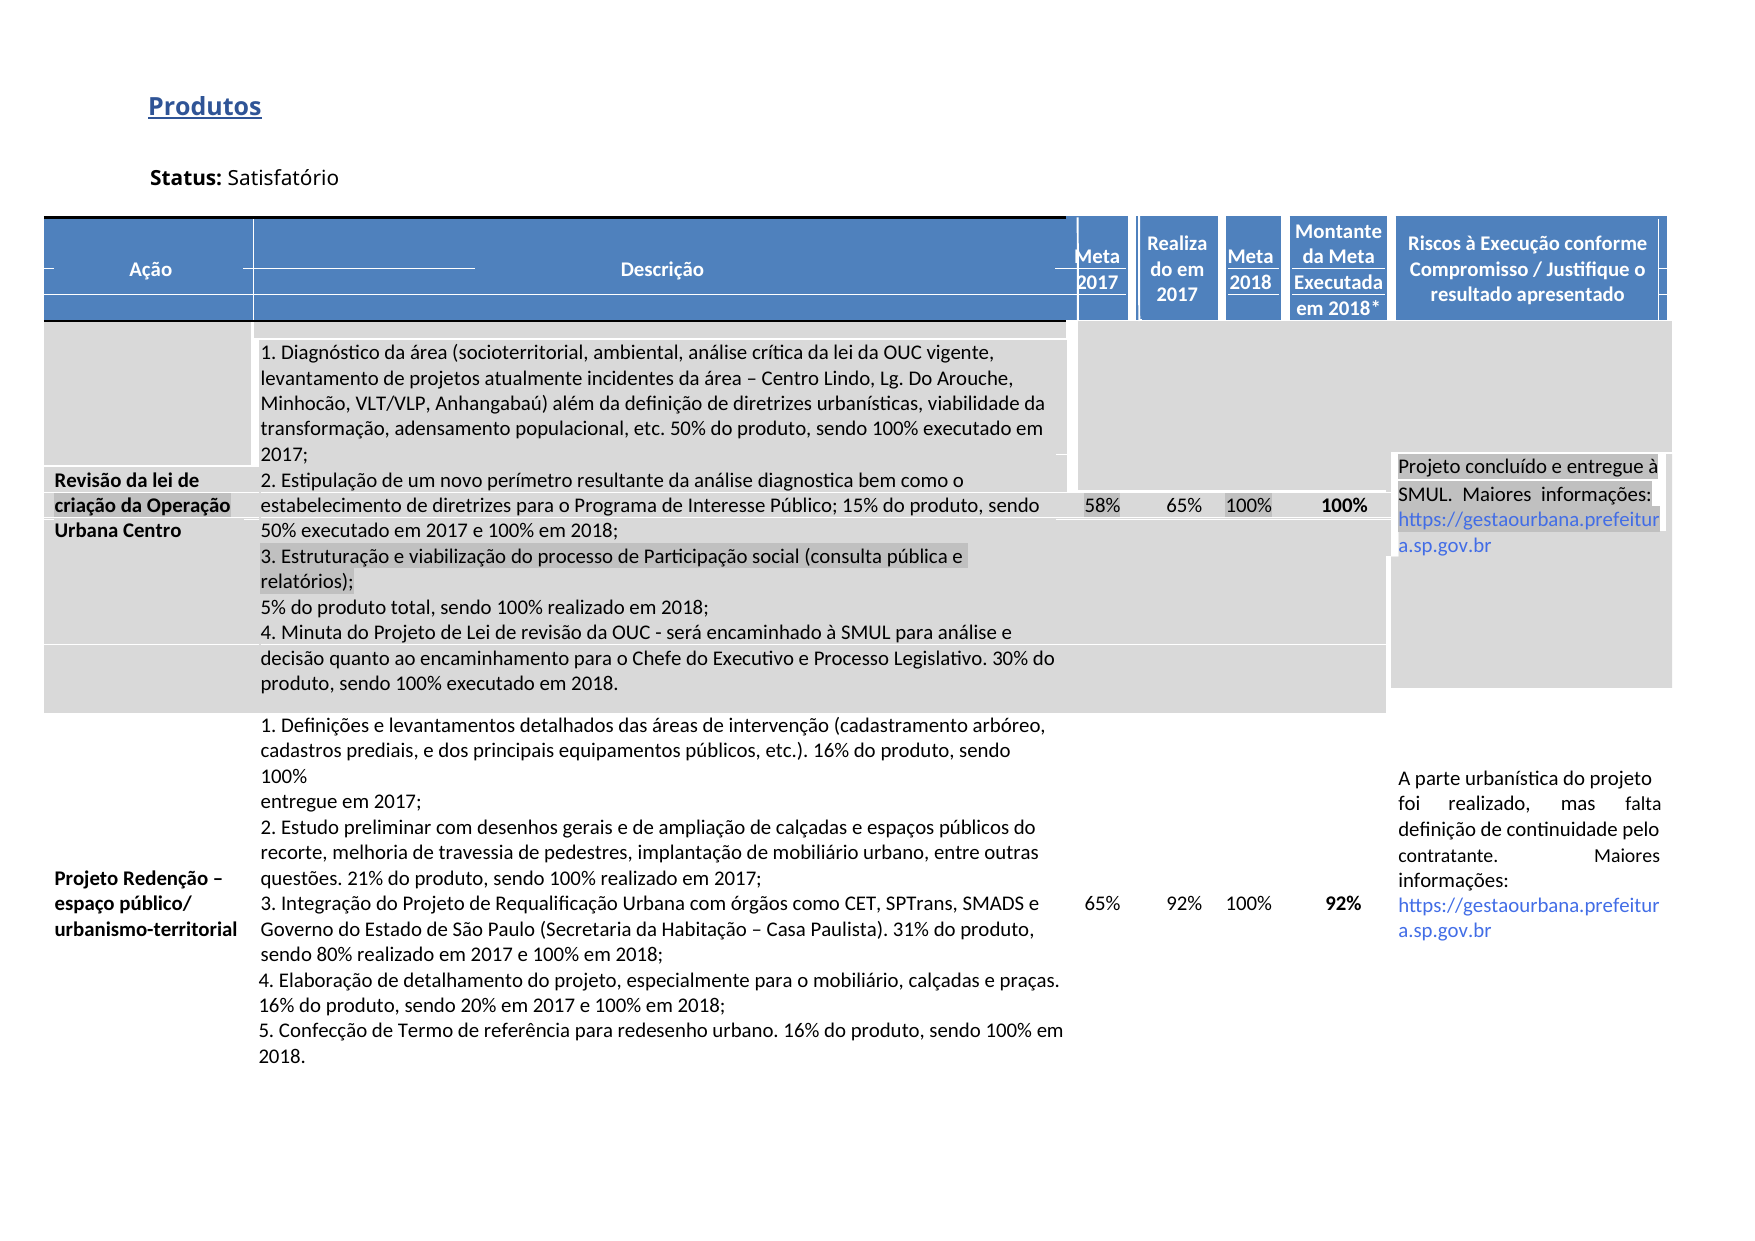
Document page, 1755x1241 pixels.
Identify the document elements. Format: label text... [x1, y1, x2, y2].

table_cell [44, 295, 54, 307]
table_header [1066, 163, 1074, 191]
table_cell [1285, 543, 1386, 556]
table_cell [1272, 645, 1285, 670]
table_cell [1210, 738, 1272, 788]
table_cell [1055, 281, 1066, 294]
table_cell [1387, 244, 1396, 256]
table_cell 5% do produto total, sendo 100% realizado em 2018; [261, 594, 1056, 619]
table_cell [1386, 520, 1391, 543]
table_cell 1. Definições e levantamentos detalhados das áreas de intervenção (cadastramento arbóreo, [260, 713, 1056, 738]
table_cell [1067, 916, 1120, 941]
table_header [1067, 340, 1078, 365]
table_cell [254, 269, 475, 281]
table_cell [44, 244, 54, 256]
table_cell [1210, 696, 1272, 713]
table_header [1386, 163, 1397, 191]
table_cell [54, 219, 243, 244]
table_cell [44, 269, 54, 281]
table_cell [1210, 789, 1272, 814]
table_cell Realiza [1141, 219, 1216, 256]
table_cell [1285, 840, 1386, 865]
table_cell [1659, 256, 1667, 268]
table_cell [243, 269, 253, 281]
table_header 1. Diagnóstico da área (socioterritorial, ambiental, análise crítica da lei da OUC vigente, [261, 340, 1056, 365]
table_cell [475, 307, 1055, 320]
table_cell [244, 916, 260, 941]
table_cell [1387, 256, 1396, 268]
table_cell recorte, melhoria de travessia de pedestres, implantação de mobiliário urbano, entre outras [260, 840, 1056, 865]
table_cell [1134, 814, 1210, 839]
table_cell [44, 256, 54, 268]
table_cell [1067, 441, 1078, 454]
table_cell [44, 865, 54, 890]
table_cell [1667, 307, 1673, 320]
table_cell Riscos à Execução conforme [1398, 219, 1658, 256]
table_header [1127, 163, 1137, 191]
table_cell [1055, 322, 1066, 338]
table_cell [1386, 890, 1395, 916]
table_cell [1120, 713, 1134, 738]
table_cell 4. Minuta do Projeto de Lei de revisão da OUC - será encaminhado à SMUL para análise e [261, 619, 1056, 644]
table_cell Compromisso / Justifique o [1398, 256, 1658, 281]
text 5. Confecção de Termo de referência para redesenho urbano. 16% do produto, sendo 100% em [258, 1018, 1398, 1043]
table_cell 2017 [1079, 269, 1126, 294]
table_cell [1210, 916, 1272, 941]
table_cell [1659, 295, 1667, 307]
table_cell [54, 244, 243, 256]
table_cell [1272, 696, 1285, 713]
table_cell [1210, 543, 1272, 556]
table_cell [1079, 307, 1126, 320]
table_cell [1120, 941, 1134, 967]
table_cell [44, 645, 54, 670]
table_cell [1067, 390, 1078, 416]
table_cell [44, 738, 54, 788]
table_cell [1128, 295, 1136, 307]
table_cell [1134, 556, 1210, 594]
table_cell [1659, 269, 1667, 281]
table_cell [1285, 619, 1386, 644]
table_cell [1120, 645, 1134, 670]
table_cell [1272, 543, 1285, 556]
table_cell 2. Estudo preliminar com desenhos gerais e de ampliação de calçadas e espaços públicos do [260, 814, 1056, 839]
table_cell [244, 670, 259, 696]
table_cell [54, 281, 243, 294]
table_cell [1285, 789, 1386, 814]
table_cell [44, 916, 54, 941]
table_cell [1386, 594, 1391, 619]
table_cell [1120, 493, 1134, 517]
table_cell [244, 941, 260, 967]
table_cell [44, 219, 54, 244]
table_cell [54, 307, 243, 320]
table_cell [1386, 493, 1391, 517]
table_cell [44, 543, 54, 556]
table_cell [1386, 814, 1395, 839]
table_cell 100% [1285, 493, 1386, 517]
text foi realizado, mas falta [1398, 790, 1671, 816]
table_cell [1272, 594, 1285, 619]
table_cell [44, 713, 54, 738]
table_cell [44, 840, 54, 865]
table_cell [1397, 191, 1658, 216]
table_cell [1387, 269, 1396, 281]
table_cell [54, 295, 243, 307]
table_header Status: Satisfatório [54, 163, 475, 191]
table_cell [254, 219, 475, 244]
table_header [1227, 163, 1280, 191]
table_cell [254, 244, 475, 256]
table_cell [1134, 543, 1210, 556]
table_cell [1659, 307, 1667, 320]
table_cell [1386, 645, 1391, 670]
table_cell [1285, 520, 1386, 543]
table_cell [1386, 840, 1395, 865]
text 2018. [258, 1043, 1398, 1068]
table_cell [1056, 455, 1067, 467]
table_cell [1067, 619, 1120, 644]
table_header [1280, 163, 1291, 191]
table_cell [1066, 244, 1074, 268]
table_cell [1067, 738, 1120, 788]
table_cell [1272, 865, 1285, 890]
table_cell [1056, 390, 1067, 416]
table_cell [1067, 941, 1120, 967]
table_cell [1056, 941, 1067, 967]
table_cell [1056, 865, 1067, 890]
table_cell [1228, 219, 1279, 244]
table_cell [1291, 191, 1386, 216]
text https://gestaourbana.prefeitur [1398, 892, 1671, 918]
table_cell [1134, 941, 1210, 967]
table_cell [475, 322, 1055, 338]
table_cell [1280, 191, 1291, 216]
table_cell 2018 [1228, 269, 1279, 294]
table_cell [1120, 814, 1134, 839]
table_cell [1285, 696, 1386, 713]
table_cell [1056, 645, 1067, 670]
table_cell [1127, 191, 1137, 216]
table_header [475, 163, 1055, 191]
table_cell [1055, 295, 1066, 307]
table_cell [1272, 670, 1285, 696]
table_cell [1386, 738, 1395, 788]
table_cell [1055, 256, 1066, 268]
table_cell [1067, 670, 1120, 696]
table_cell [54, 840, 244, 865]
table_cell Governo do Estado de São Paulo (Secretaria da Habitação – Casa Paulista). 31% do produto, [260, 916, 1056, 941]
table_cell espaço público/ [54, 890, 244, 916]
table_cell [1128, 256, 1136, 268]
table_cell [1067, 520, 1120, 543]
table_cell [1667, 269, 1673, 281]
table_cell [1386, 916, 1395, 941]
table_cell [1272, 619, 1285, 644]
table_cell [1285, 670, 1386, 696]
table_cell [1067, 416, 1078, 441]
table_cell [1128, 244, 1136, 256]
table_cell sendo 80% realizado em 2017 e 100% em 2018; [260, 941, 1056, 967]
table_cell [54, 543, 244, 556]
table_cell 92% [1272, 890, 1386, 916]
table_cell [1398, 307, 1658, 320]
table_cell [1056, 670, 1067, 696]
table_cell [44, 467, 54, 492]
table_cell [1067, 814, 1120, 839]
table_cell [244, 645, 259, 670]
table_cell [44, 191, 54, 216]
table_cell [1067, 556, 1120, 594]
table_cell em 2018* [1292, 295, 1385, 320]
table_cell [44, 520, 54, 543]
table_cell [1272, 520, 1285, 543]
table_cell [261, 696, 1056, 713]
table_cell [1667, 244, 1673, 256]
table_cell [1056, 441, 1067, 454]
table_cell [1659, 191, 1667, 216]
table_cell [1387, 295, 1396, 307]
table_cell Ação [54, 256, 243, 281]
table_cell [243, 219, 253, 244]
table_cell 58% [1067, 493, 1120, 517]
table_cell 65% [1134, 493, 1210, 517]
table_cell [475, 191, 1055, 216]
table_cell [1272, 941, 1285, 967]
table_cell 65% [1056, 890, 1120, 916]
table_cell [244, 556, 259, 594]
table_cell [1056, 543, 1067, 556]
table_header [1138, 163, 1217, 191]
table_cell [1228, 295, 1279, 307]
table_cell [44, 493, 54, 517]
table_cell [44, 696, 54, 713]
table_cell [1055, 191, 1066, 216]
table_cell produto, sendo 100% executado em 2018. [261, 670, 1056, 696]
table_cell [1056, 416, 1067, 441]
table_cell [1134, 865, 1210, 890]
table_cell [1056, 556, 1067, 594]
table_cell [1272, 789, 1285, 814]
table_cell [1667, 281, 1673, 294]
table_cell [244, 789, 260, 814]
table_cell Montante [1292, 219, 1385, 244]
table_cell entregue em 2017; [260, 789, 1056, 814]
table_cell [1272, 840, 1285, 865]
table_cell [44, 307, 54, 320]
table_cell [54, 789, 244, 814]
table_cell [1067, 645, 1120, 670]
table_cell [1079, 295, 1126, 307]
table_cell [1120, 696, 1134, 713]
table_cell [243, 307, 253, 320]
table_cell [1218, 244, 1226, 268]
table_cell [254, 322, 475, 338]
table_cell [244, 594, 259, 619]
table_cell [1386, 713, 1395, 738]
table_cell 2017 [1141, 281, 1216, 307]
table_cell [1210, 840, 1272, 865]
table_cell [244, 738, 260, 788]
table_cell Projeto Redenção – [54, 865, 244, 890]
table_cell [1120, 789, 1134, 814]
table_cell [1210, 556, 1272, 594]
table_cell [1272, 814, 1285, 839]
table_header [1667, 163, 1673, 191]
table_cell Revisão da lei de [54, 467, 244, 492]
table_cell da Meta [1292, 244, 1385, 268]
table_cell [1272, 916, 1285, 941]
table_cell [475, 244, 1055, 256]
table_cell [1056, 619, 1067, 644]
table_cell [1067, 696, 1120, 713]
table_cell [44, 814, 54, 839]
table_cell criação da Operação [54, 493, 244, 517]
table_cell [1134, 594, 1210, 619]
table_cell Urbana Centro [54, 518, 244, 543]
table_cell [1056, 594, 1067, 619]
table_cell questões. 21% do produto, sendo 100% realizado em 2017; [260, 865, 1056, 890]
table_cell [1210, 941, 1272, 967]
table_cell [251, 390, 259, 416]
table_cell [1667, 216, 1673, 244]
table_cell [1387, 281, 1396, 294]
table_cell [1218, 295, 1226, 307]
table_cell [1055, 244, 1066, 256]
table_header [1659, 163, 1667, 191]
text a.sp.gov.br [1398, 918, 1671, 943]
table_cell [1386, 619, 1391, 644]
table_cell [1272, 556, 1285, 594]
table_cell [44, 556, 54, 594]
table_cell [1056, 365, 1067, 390]
table_cell Meta [1228, 244, 1279, 268]
table_cell [44, 941, 54, 967]
table_cell [1067, 865, 1120, 890]
text Produtos [148, 88, 1671, 123]
table_cell [1066, 281, 1074, 294]
table_cell [1387, 216, 1396, 244]
table_cell [1134, 738, 1210, 788]
table_cell [1056, 814, 1067, 839]
table_cell 92% [1120, 890, 1210, 916]
table_cell [54, 191, 243, 216]
table_cell [1281, 281, 1290, 294]
table_cell [1134, 789, 1210, 814]
table_cell [1386, 670, 1395, 696]
table_cell 100% [1210, 493, 1272, 517]
text definição de continuidade pelo [1398, 816, 1671, 841]
table_cell [254, 307, 475, 320]
table_cell [1056, 713, 1067, 738]
table_cell [1120, 556, 1134, 594]
table_cell [1272, 713, 1285, 738]
table_cell resultado apresentado [1398, 281, 1658, 307]
table_header [1074, 163, 1127, 191]
table_cell [1210, 645, 1272, 670]
table_cell [1134, 713, 1210, 738]
table_cell [1134, 916, 1210, 941]
table_cell [54, 556, 244, 594]
table_cell [44, 594, 54, 619]
table_cell 2. Estipulação de um novo perímetro resultante da análise diagnostica bem como o [261, 467, 1056, 492]
table_cell [244, 543, 259, 556]
table_cell [1386, 789, 1395, 814]
table_cell [251, 416, 259, 441]
table_cell Descrição [475, 256, 1055, 281]
table_cell [244, 520, 259, 543]
table_cell [1667, 191, 1673, 216]
table_cell [1281, 216, 1290, 244]
table_cell [243, 281, 253, 294]
table_cell [1067, 365, 1078, 390]
text 16% do produto, sendo 20% em 2017 e 100% em 2018; [258, 992, 1398, 1018]
table_cell [1066, 320, 1074, 338]
table_cell [1138, 191, 1217, 216]
table_cell [244, 619, 259, 644]
table_cell 50% executado em 2017 e 100% em 2018; [261, 518, 1056, 543]
table_cell [475, 219, 1055, 244]
table_cell [1228, 307, 1279, 320]
table_cell [254, 256, 475, 268]
table_cell cadastros prediais, e dos principais equipamentos públicos, etc.). 16% do produto, sendo 100% [260, 738, 1056, 788]
table_cell [1056, 493, 1067, 517]
table_cell levantamento de projetos atualmente incidentes da área – Centro Lindo, Lg. Do Arouche, [261, 365, 1056, 390]
table_cell transformação, adensamento populacional, etc. 50% do produto, sendo 100% executado em [261, 416, 1056, 441]
table_cell [244, 713, 260, 738]
table_cell [244, 840, 260, 865]
table_cell [1067, 455, 1078, 467]
table_cell [1055, 219, 1066, 244]
table_cell [243, 295, 253, 307]
table_cell [1056, 696, 1067, 713]
table_cell [1659, 219, 1667, 244]
table_cell [44, 890, 54, 916]
table_cell [1120, 594, 1134, 619]
table_header [1291, 163, 1386, 191]
table_cell [44, 670, 54, 696]
table_cell [1667, 256, 1673, 268]
table_cell [1281, 307, 1290, 320]
table_cell [1055, 307, 1066, 320]
table_cell [243, 256, 253, 268]
table_cell [475, 281, 1055, 294]
table_cell [1067, 789, 1120, 814]
table_cell [1067, 840, 1120, 865]
table_cell [44, 281, 54, 294]
table_cell 100% [1210, 890, 1272, 916]
table_cell [1056, 738, 1067, 788]
table_cell Minhocão, VLT/VLP, Anhangabaú) além da definição de diretrizes urbanísticas, viabilidade da [261, 390, 1056, 416]
table_cell [1285, 645, 1386, 670]
table_cell [1128, 216, 1136, 244]
table_cell [1386, 696, 1395, 713]
table_cell [1120, 619, 1134, 644]
table_cell [1285, 916, 1386, 941]
table_cell [1217, 191, 1227, 216]
table_cell [1056, 467, 1067, 492]
table_cell [1120, 840, 1134, 865]
table_cell [1227, 191, 1280, 216]
table_cell [243, 191, 253, 216]
table_cell [1659, 244, 1667, 256]
table_cell [1210, 670, 1272, 696]
table_cell [1386, 543, 1391, 556]
table_cell [1285, 865, 1386, 890]
table_cell do em [1141, 256, 1216, 281]
table_cell [54, 670, 244, 696]
table_cell [1218, 281, 1226, 294]
table_cell [1218, 307, 1226, 320]
table_cell [1134, 696, 1210, 713]
table_cell [44, 789, 54, 814]
table_cell [1120, 916, 1134, 941]
table_cell [244, 455, 259, 467]
table_cell [1386, 941, 1395, 967]
table_cell urbanismo-territorial [54, 916, 244, 941]
table_cell [243, 244, 253, 256]
table_cell [254, 295, 475, 307]
table_cell [475, 295, 1055, 307]
table_cell [1210, 865, 1272, 890]
table_cell [1281, 295, 1290, 307]
table_cell [1667, 295, 1673, 307]
table_cell [1218, 216, 1226, 244]
table_cell [244, 467, 259, 492]
table_header [44, 163, 54, 191]
table_cell [54, 645, 244, 670]
table_cell [244, 493, 259, 517]
table_cell [1074, 320, 1078, 338]
table_cell [1285, 594, 1386, 619]
table_cell [1285, 814, 1386, 839]
table_cell [54, 619, 244, 644]
table_cell 3. Integração do Projeto de Requalificação Urbana com órgãos como CET, SPTrans, SMADS e [260, 890, 1056, 916]
table_header [1056, 340, 1067, 365]
table_cell [1285, 713, 1386, 738]
table_cell [1066, 307, 1074, 320]
table_cell [1066, 269, 1074, 281]
table_cell [1659, 281, 1667, 294]
table_cell [1285, 556, 1386, 594]
table_cell [1066, 191, 1074, 216]
table_cell [54, 814, 244, 839]
table_cell [251, 365, 259, 390]
table_cell [1281, 244, 1290, 268]
table_cell [1285, 941, 1386, 967]
table_cell [54, 738, 244, 788]
table_cell [1134, 619, 1210, 644]
table_cell [1134, 670, 1210, 696]
table_cell [1074, 191, 1127, 216]
table_cell [1120, 520, 1134, 543]
table_cell [1141, 307, 1216, 320]
table_cell [1067, 713, 1120, 738]
table_cell [1056, 789, 1067, 814]
table_cell [1066, 219, 1074, 244]
table_cell [1128, 269, 1136, 281]
table_cell [1134, 840, 1210, 865]
table_cell [254, 191, 475, 216]
table_cell [244, 814, 260, 839]
table_cell [1281, 269, 1290, 281]
table_cell [1056, 520, 1067, 543]
table_cell [1067, 594, 1120, 619]
table_cell [1079, 219, 1126, 244]
table_cell [1120, 670, 1134, 696]
table_cell [1134, 520, 1210, 543]
table_cell [1210, 594, 1272, 619]
text A parte urbanística do projeto [1398, 765, 1671, 790]
table_cell 2017; [261, 441, 1056, 467]
table_cell [1067, 543, 1120, 556]
text contratante. Maiores [1398, 843, 1671, 867]
table_cell [54, 713, 244, 738]
table_header [1217, 163, 1227, 191]
table_cell [1134, 645, 1210, 670]
table_cell [1056, 916, 1067, 941]
table_cell [1387, 307, 1396, 320]
table_cell [1056, 840, 1067, 865]
table_cell 3. Estruturação e viabilização do processo de Participação social (consulta pública e relatórios); [261, 543, 1056, 594]
table_cell [1272, 738, 1285, 788]
table_cell [1272, 493, 1285, 517]
table_header [1055, 163, 1066, 191]
table_cell [1210, 619, 1272, 644]
text 4. Elaboração de detalhamento do projeto, especialmente para o mobiliário, calçadas e praças. [258, 967, 1398, 992]
table_cell [1386, 191, 1397, 216]
table_header [251, 340, 259, 365]
table_cell [1066, 295, 1074, 307]
table_cell [1218, 269, 1226, 281]
table_cell [1120, 738, 1134, 788]
table_cell [44, 619, 54, 644]
table_cell [254, 281, 475, 294]
table_cell [1210, 520, 1272, 543]
table_cell [244, 865, 260, 890]
table_cell [251, 441, 259, 454]
table_cell decisão quanto ao encaminhamento para o Chefe do Executivo e Processo Legislativo. 30% do [261, 645, 1056, 670]
table_cell [54, 696, 244, 713]
table_cell [1128, 307, 1136, 320]
table_cell [1386, 865, 1395, 890]
table_cell Executada [1292, 269, 1385, 294]
table_cell [1120, 865, 1134, 890]
table_cell [54, 941, 244, 967]
table_cell [1210, 713, 1272, 738]
table_cell [1128, 281, 1136, 294]
table_cell [1210, 814, 1272, 839]
table_cell [244, 696, 259, 713]
text informações: [1398, 867, 1671, 892]
table_cell [1386, 556, 1391, 594]
table_cell [54, 594, 244, 619]
table_cell [1285, 738, 1386, 788]
table_cell [244, 890, 260, 916]
table_cell [1120, 543, 1134, 556]
table_header [1397, 163, 1658, 191]
table_cell estabelecimento de diretrizes para o Programa de Interesse Público; 15% do produto, sendo [261, 493, 1056, 517]
table_cell [1067, 467, 1120, 492]
table_cell [1055, 269, 1066, 281]
